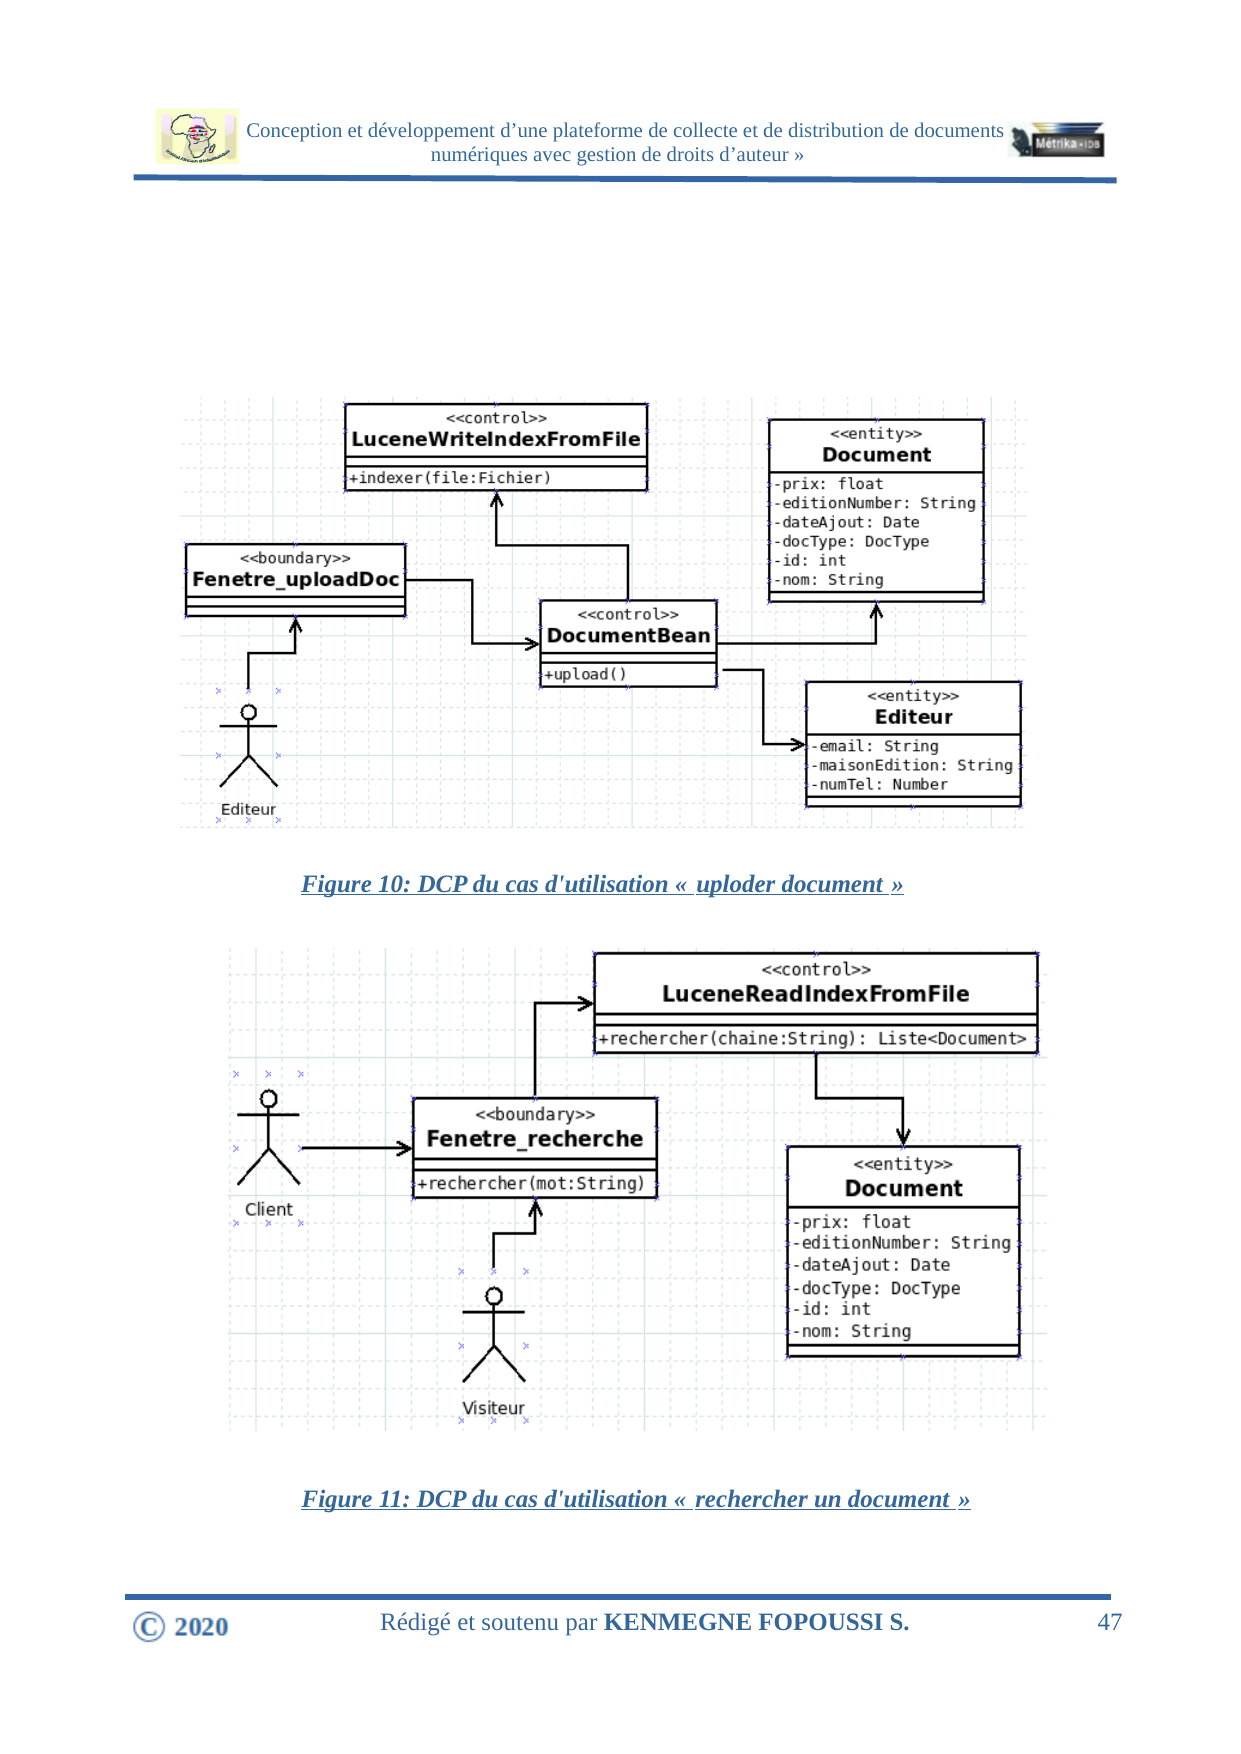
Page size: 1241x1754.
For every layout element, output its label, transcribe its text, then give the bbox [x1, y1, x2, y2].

picture [1003, 116, 1109, 160]
text Figure 11: DCP du cas d'utilisation « rechercher un document » [160, 1484, 1114, 1513]
picture [180, 397, 1028, 828]
picture [227, 948, 1048, 1431]
picture [126, 1604, 231, 1647]
text Figure 10: DCP du cas d'utilisation « uploder document » [180, 869, 1027, 898]
picture [154, 107, 241, 166]
